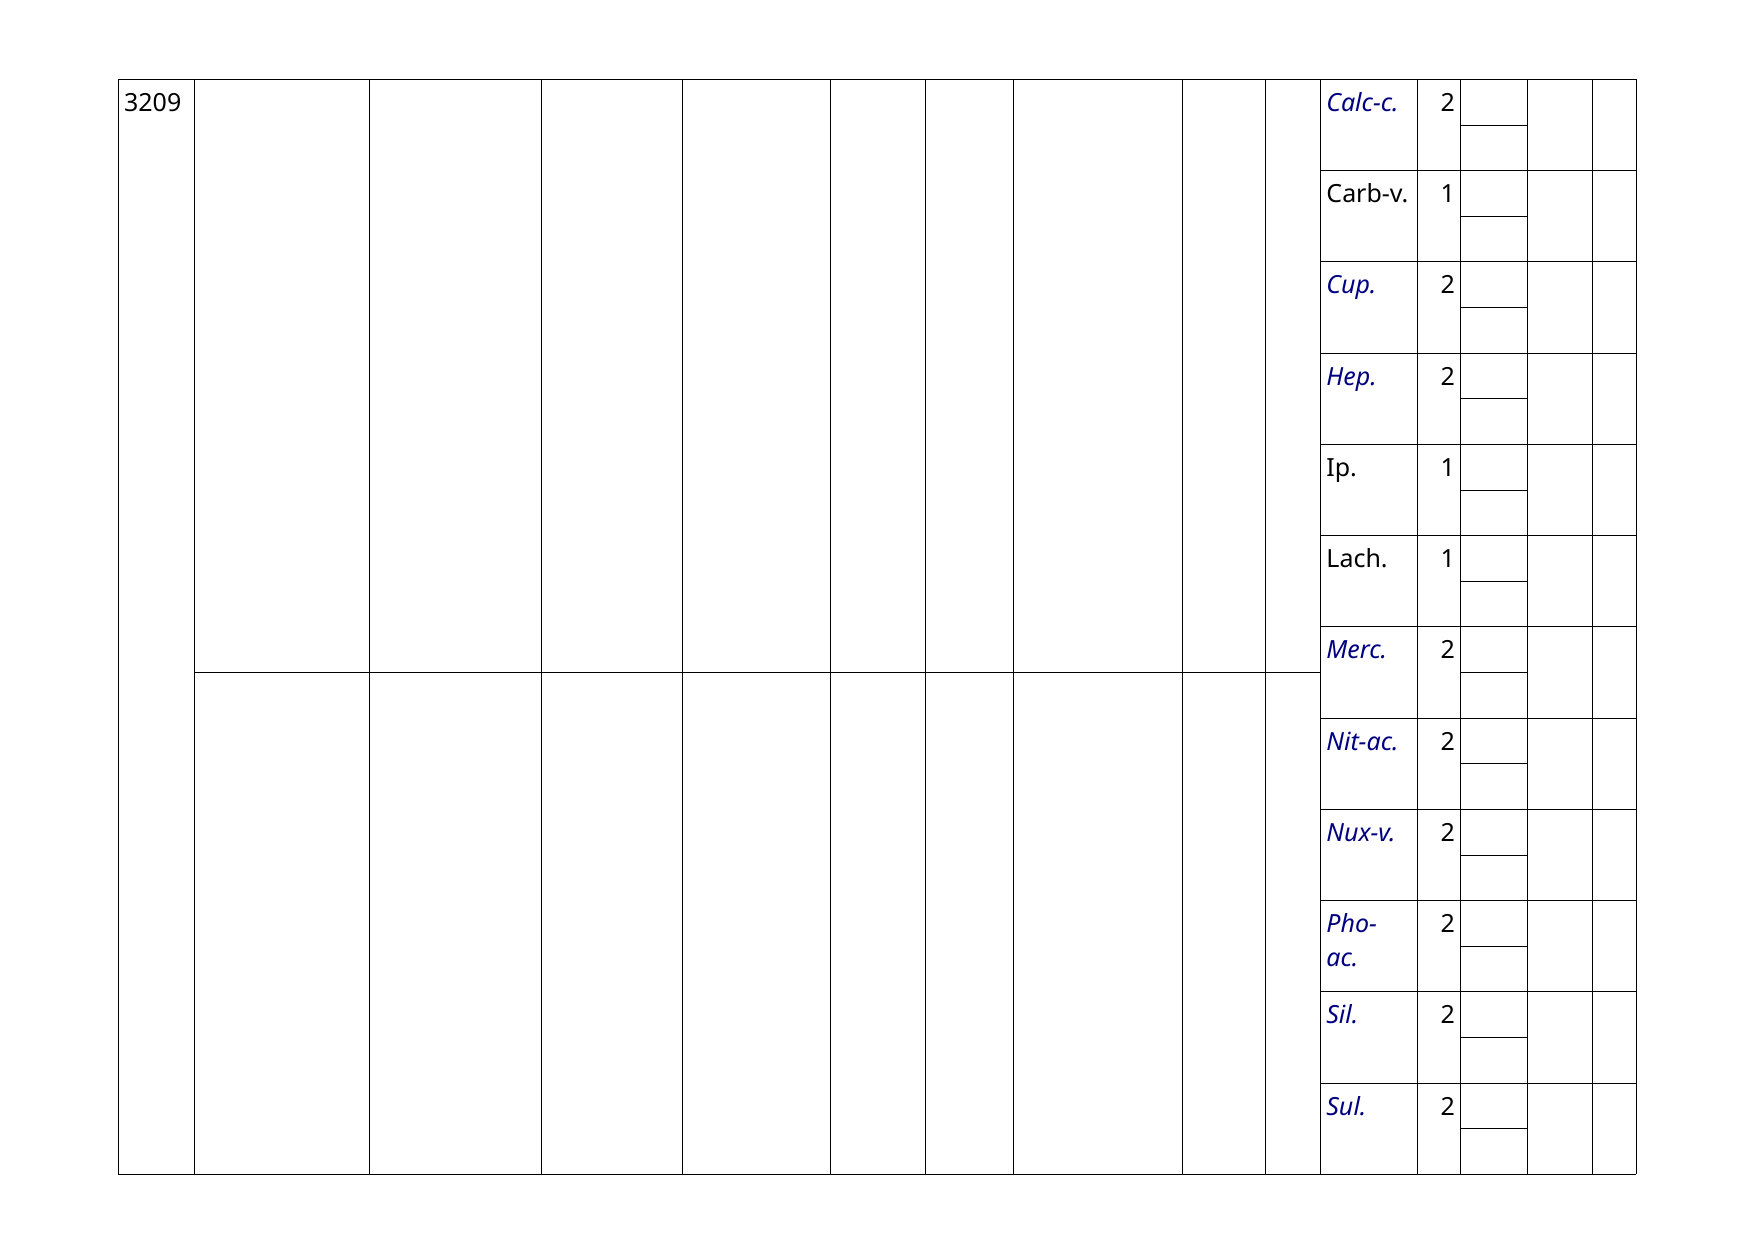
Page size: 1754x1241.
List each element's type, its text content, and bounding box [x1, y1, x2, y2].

table_cell 2 [1418, 719, 1460, 809]
table_cell [1593, 992, 1636, 1083]
table_cell [195, 80, 369, 672]
table_cell [1528, 354, 1592, 444]
table_cell Ip. [1321, 445, 1417, 535]
table_cell [1593, 262, 1636, 353]
table_cell [1461, 1084, 1527, 1128]
table_cell [1461, 901, 1527, 946]
table_cell [1461, 354, 1527, 398]
table_cell [370, 80, 541, 672]
table_cell [1461, 856, 1527, 900]
table_cell [1461, 673, 1527, 718]
table_cell 2 [1418, 992, 1460, 1083]
table_cell Sil. [1321, 992, 1417, 1083]
table_cell Lach. [1321, 536, 1417, 626]
table_cell [1461, 399, 1527, 444]
table_cell [1593, 1084, 1636, 1174]
table_cell [1461, 491, 1527, 535]
table_cell [370, 673, 541, 1174]
table_cell Cup. [1321, 262, 1417, 353]
table_cell [1461, 262, 1527, 307]
table_cell [1461, 308, 1527, 353]
table_cell [831, 673, 925, 1174]
table_cell [1528, 262, 1592, 353]
table_cell [1593, 171, 1636, 261]
table_cell [1593, 901, 1636, 991]
table_cell [542, 80, 682, 672]
table_cell 2 [1418, 262, 1460, 353]
table_cell 2 [1418, 1084, 1460, 1174]
table_cell [683, 673, 830, 1174]
table_cell 2 [1418, 901, 1460, 991]
table_cell 2 [1418, 354, 1460, 444]
table_cell [1461, 810, 1527, 854]
table_cell [1528, 719, 1592, 809]
table_cell [1183, 80, 1265, 672]
table_cell Sul. [1321, 1084, 1417, 1174]
table_cell [1461, 1129, 1527, 1174]
table_cell [1593, 719, 1636, 809]
table_cell [1593, 627, 1636, 718]
table_cell [1593, 810, 1636, 900]
table_cell [1528, 1084, 1592, 1174]
table_cell [1461, 992, 1527, 1037]
table_cell [1593, 80, 1636, 170]
table_cell [1528, 80, 1592, 170]
table_cell [683, 80, 830, 672]
table_cell 2 [1418, 80, 1460, 170]
table_cell 2 [1418, 627, 1460, 718]
table_cell [1528, 810, 1592, 900]
table_cell Pho-ac. [1321, 901, 1417, 991]
table_cell Nit-ac. [1321, 719, 1417, 809]
table_cell Merc. [1321, 627, 1417, 718]
table_cell [926, 80, 1013, 672]
table_cell 2 [1418, 810, 1460, 900]
table_cell [1528, 171, 1592, 261]
table_cell Nux-v. [1321, 810, 1417, 900]
table_cell [1461, 947, 1527, 991]
table_cell [1461, 627, 1527, 672]
table_cell [831, 80, 925, 672]
table_cell [195, 673, 369, 1174]
table_cell [1528, 445, 1592, 535]
table_cell [1593, 354, 1636, 444]
table_cell [926, 673, 1013, 1174]
table_cell [1266, 80, 1320, 672]
table_cell [1461, 445, 1527, 489]
table_cell [1461, 80, 1527, 124]
table_cell Calc-c. [1321, 80, 1417, 170]
table_cell [1528, 627, 1592, 718]
table_cell [1461, 217, 1527, 261]
table_cell [1461, 126, 1527, 170]
table_cell 3209 [119, 80, 194, 1174]
table_cell [1266, 673, 1320, 1174]
table_cell [1593, 536, 1636, 626]
table_cell [1461, 764, 1527, 809]
table_cell [1461, 582, 1527, 626]
table_cell [1183, 673, 1265, 1174]
table_cell 1 [1418, 171, 1460, 261]
table_cell Carb-v. [1321, 171, 1417, 261]
table_cell 1 [1418, 536, 1460, 626]
table_cell 1 [1418, 445, 1460, 535]
table_cell Hep. [1321, 354, 1417, 444]
table_cell [1528, 536, 1592, 626]
table_cell [1461, 171, 1527, 216]
table_cell [1528, 901, 1592, 991]
table_cell [1014, 80, 1182, 672]
table_cell [542, 673, 682, 1174]
table_cell [1461, 1038, 1527, 1083]
table_cell [1593, 445, 1636, 535]
table_cell [1014, 673, 1182, 1174]
table_cell [1461, 536, 1527, 581]
table_cell [1528, 992, 1592, 1083]
table_cell [1461, 719, 1527, 763]
